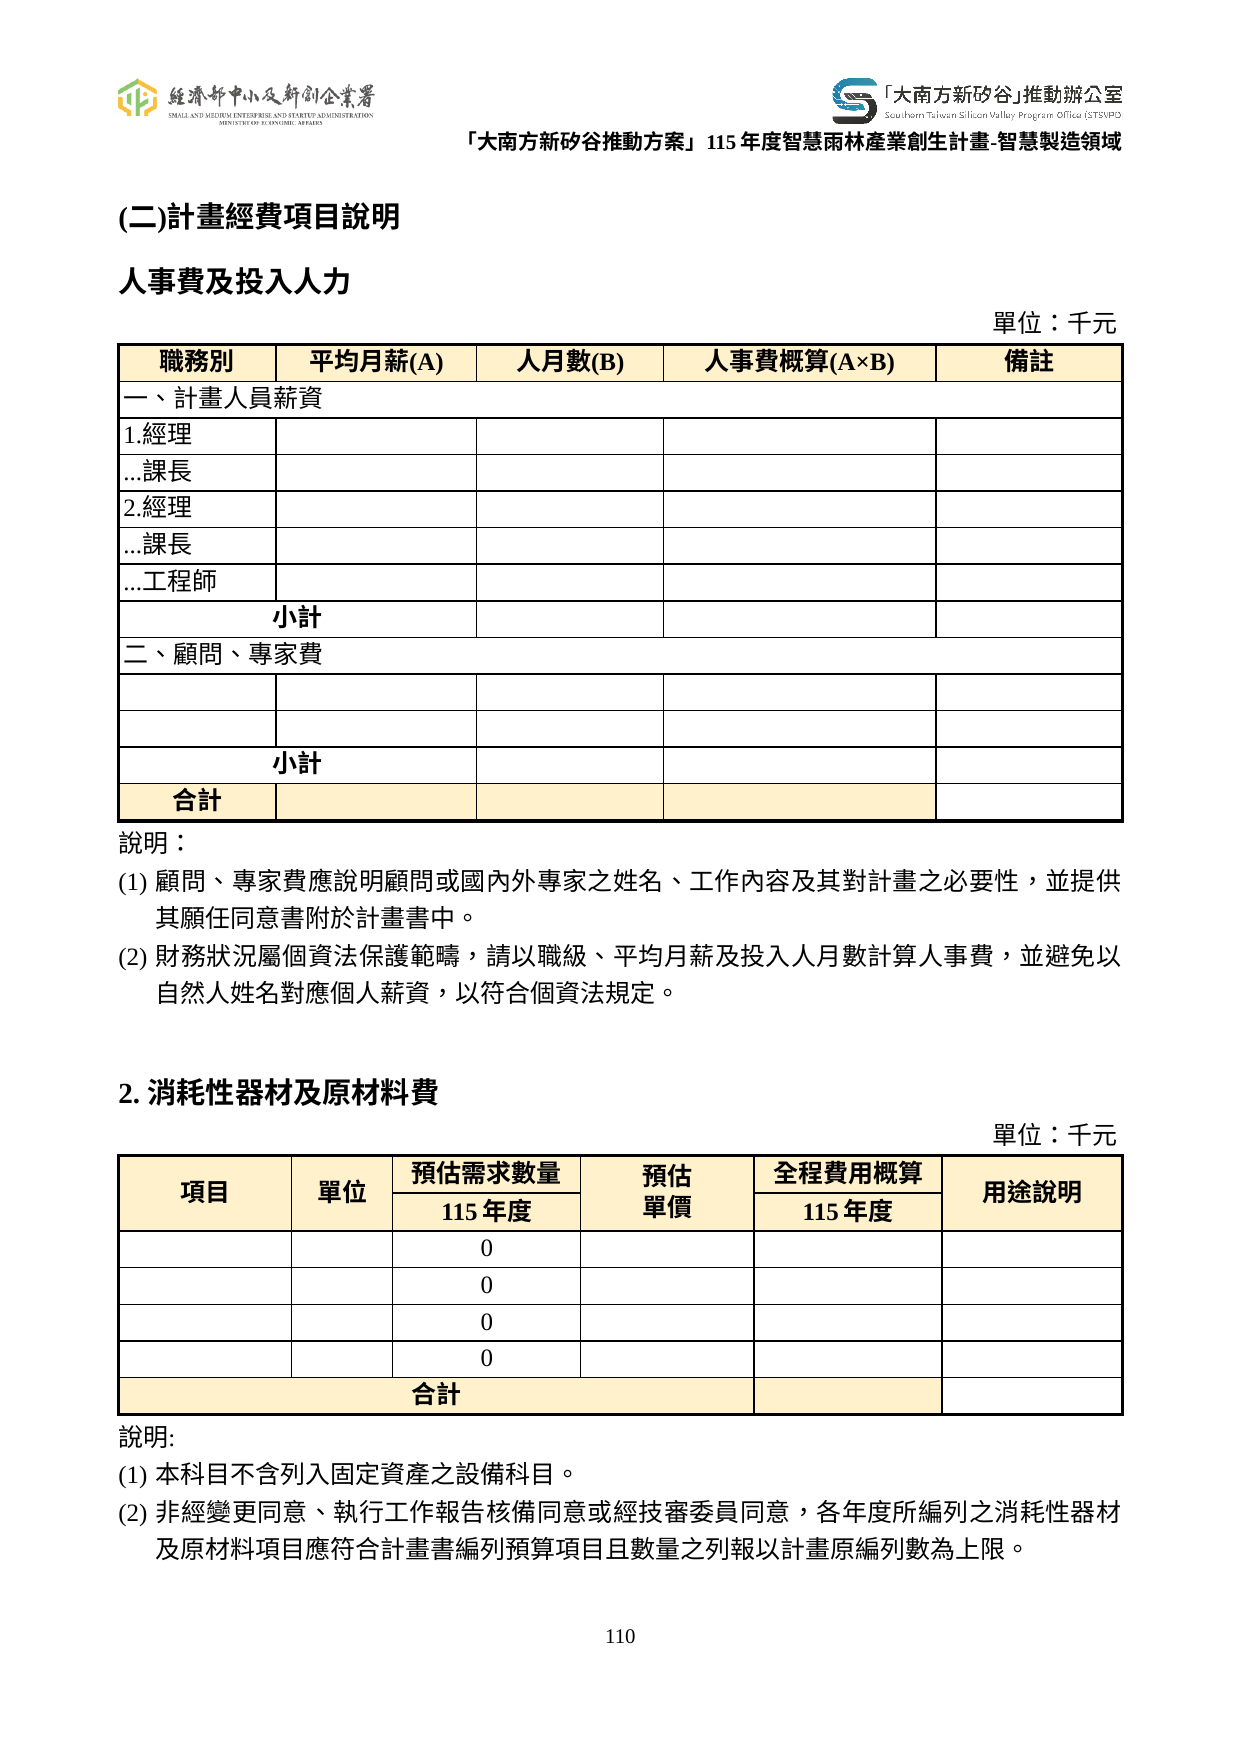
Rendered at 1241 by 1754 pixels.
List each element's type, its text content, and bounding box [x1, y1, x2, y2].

table_header 項目 [120, 1157, 291, 1230]
table_cell [477, 492, 663, 527]
text (2) 非經變更同意、執行工作報告核備同意或經技審委員同意，各年度所編列之消耗性器材及原材料項目應符合計畫書編列預算項目且數量之列報以計畫原編列數為上限。 [118, 1491, 1122, 1566]
table_cell [943, 1378, 1121, 1413]
table_cell [937, 455, 1121, 490]
table_cell [277, 528, 476, 563]
table_cell [277, 492, 476, 527]
table_cell [664, 748, 935, 783]
table_cell [120, 675, 275, 709]
table_header 單位 [292, 1157, 392, 1230]
table_cell [937, 492, 1121, 527]
table_cell [477, 419, 663, 454]
table_cell [581, 1305, 753, 1340]
table_cell 0 [393, 1232, 580, 1267]
table_cell [937, 784, 1121, 819]
text (1) 顧問、專家費應說明顧問或國內外專家之姓名、工作內容及其對計畫之必要性，並提供其願任同意書附於計畫書中。 [118, 860, 1122, 935]
table_cell [581, 1268, 753, 1303]
table_cell 115年度 [393, 1194, 580, 1230]
table_header 預估需求數量 [393, 1157, 580, 1192]
table_cell [292, 1305, 392, 1340]
table_header 用途說明 [943, 1157, 1121, 1230]
table_cell [477, 565, 663, 600]
table_cell [937, 419, 1121, 454]
table_cell [120, 1342, 291, 1377]
text 說明： [118, 823, 1122, 860]
table_cell [277, 711, 476, 746]
table_cell [277, 455, 476, 490]
table_header 備註 [937, 346, 1121, 381]
table_cell [664, 675, 935, 709]
table_cell 小計 [120, 748, 476, 783]
table_cell 小計 [120, 602, 476, 636]
table_header 職務別 [120, 346, 275, 381]
table_cell [292, 1268, 392, 1303]
table_cell [755, 1232, 941, 1267]
table_cell [664, 492, 935, 527]
table_cell 合計 [120, 784, 275, 819]
table_cell [937, 711, 1121, 746]
table_cell [943, 1342, 1121, 1377]
table_cell [937, 528, 1121, 563]
text 說明: [118, 1416, 1122, 1454]
table_header 人事費概算(A×B) [664, 346, 935, 381]
table_cell ...工程師 [120, 565, 275, 600]
table_header 全程費用概算 [755, 1157, 941, 1192]
table_cell [120, 711, 275, 746]
table_cell 115年度 [755, 1194, 941, 1230]
table_cell [477, 748, 663, 783]
table_cell 2.經理 [120, 492, 275, 527]
table_cell [937, 602, 1121, 636]
table_cell [477, 602, 663, 636]
subtitle (二)計畫經費項目說明 [118, 186, 1122, 238]
subtitle 2. 消耗性器材及原材料費 [118, 1062, 1122, 1114]
table_cell [937, 565, 1121, 600]
table_cell [477, 675, 663, 709]
table_cell [755, 1342, 941, 1377]
table_cell 0 [393, 1342, 580, 1377]
table_cell [120, 1268, 291, 1303]
table_cell [664, 784, 935, 819]
table_cell 二、顧問、專家費 [120, 638, 1121, 673]
table_cell [277, 784, 476, 819]
table_cell [477, 455, 663, 490]
text 單位：千元 [123, 307, 1117, 339]
table_header 預估 單價 [581, 1157, 753, 1230]
table_cell [477, 528, 663, 563]
table_cell [120, 1232, 291, 1267]
table_cell [937, 748, 1121, 783]
table_cell [664, 455, 935, 490]
table_header 人月數(B) [477, 346, 663, 381]
table_cell [292, 1232, 392, 1267]
table_cell [664, 602, 935, 636]
subtitle 人事費及投入人力 [118, 250, 1122, 302]
table_cell 1.經理 [120, 419, 275, 454]
table_cell 0 [393, 1305, 580, 1340]
table_cell [755, 1305, 941, 1340]
table_cell [277, 565, 476, 600]
table_cell ...課長 [120, 455, 275, 490]
table_cell [664, 528, 935, 563]
table_cell ...課長 [120, 528, 275, 563]
table_cell [755, 1268, 941, 1303]
table_cell [664, 565, 935, 600]
table_cell 一、計畫人員薪資 [120, 382, 1121, 417]
table_cell 0 [393, 1268, 580, 1303]
table_cell [477, 711, 663, 746]
table_cell [477, 784, 663, 819]
table_cell [277, 675, 476, 709]
table_cell [943, 1268, 1121, 1303]
table_cell [581, 1232, 753, 1267]
table_cell [755, 1378, 941, 1413]
table_cell [664, 419, 935, 454]
table_cell [581, 1342, 753, 1377]
text 單位：千元 [123, 1119, 1117, 1150]
table_cell 合計 [120, 1378, 753, 1413]
table_cell [120, 1305, 291, 1340]
table_cell [277, 419, 476, 454]
text (1) 本科目不含列入固定資產之設備科目。 [118, 1454, 1122, 1491]
table_cell [943, 1305, 1121, 1340]
table_cell [292, 1342, 392, 1377]
table_cell [937, 675, 1121, 709]
table_cell [664, 711, 935, 746]
table_header 平均月薪(A) [277, 346, 476, 381]
table_cell [943, 1232, 1121, 1267]
text (2) 財務狀況屬個資法保護範疇，請以職級、平均月薪及投入人月數計算人事費，並避免以自然人姓名對應個人薪資，以符合個資法規定。 [118, 935, 1122, 1010]
